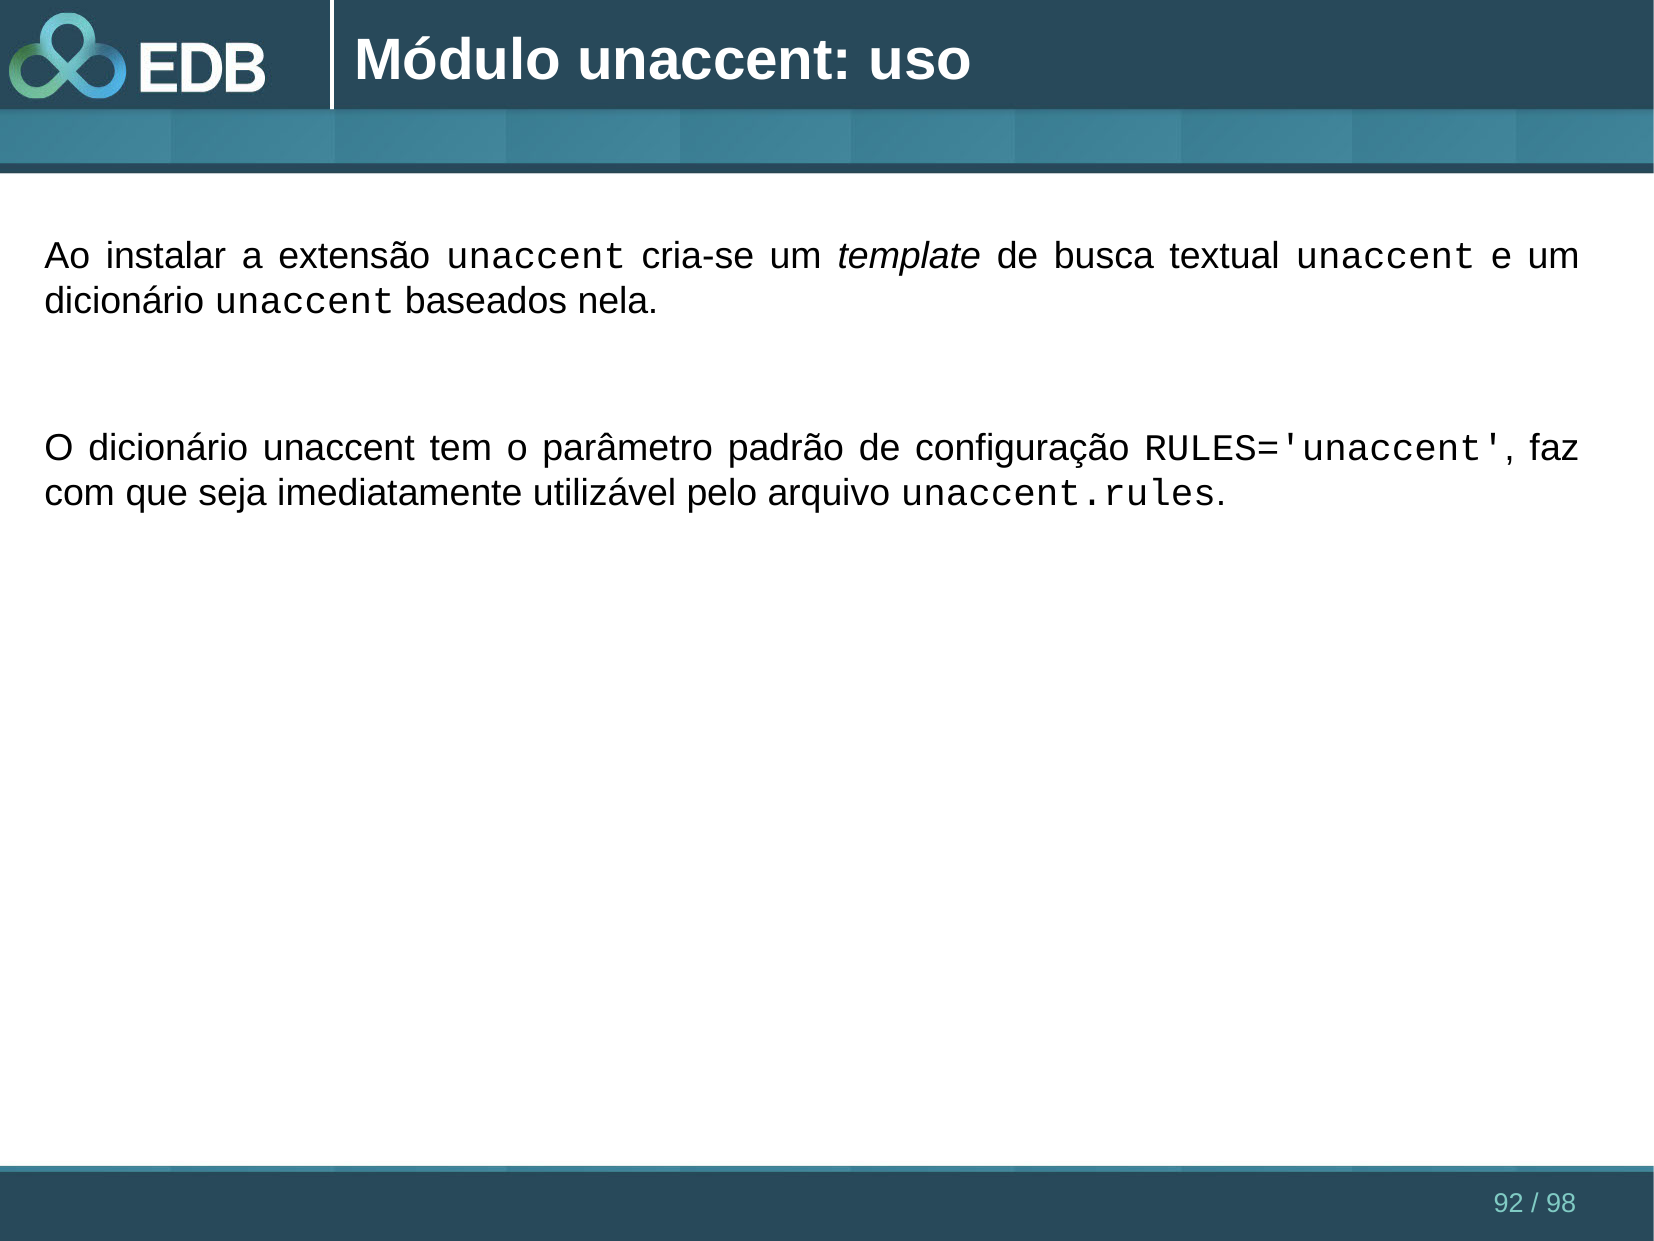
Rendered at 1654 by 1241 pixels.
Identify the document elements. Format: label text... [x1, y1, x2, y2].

picture [0, 0, 1654, 1241]
text_box Ao instalar a extensão unaccent cria-se um template de busca textual unaccent e um dicionário unaccent baseados nela. O dicionário unaccent tem o parâmetro padrão de configuração RULES='unaccent', faz com que seja imediatamente utilizável pelo arquivo unaccent.rules. [29, 227, 1595, 668]
title Módulo unaccent: uso [354, 26, 1595, 92]
